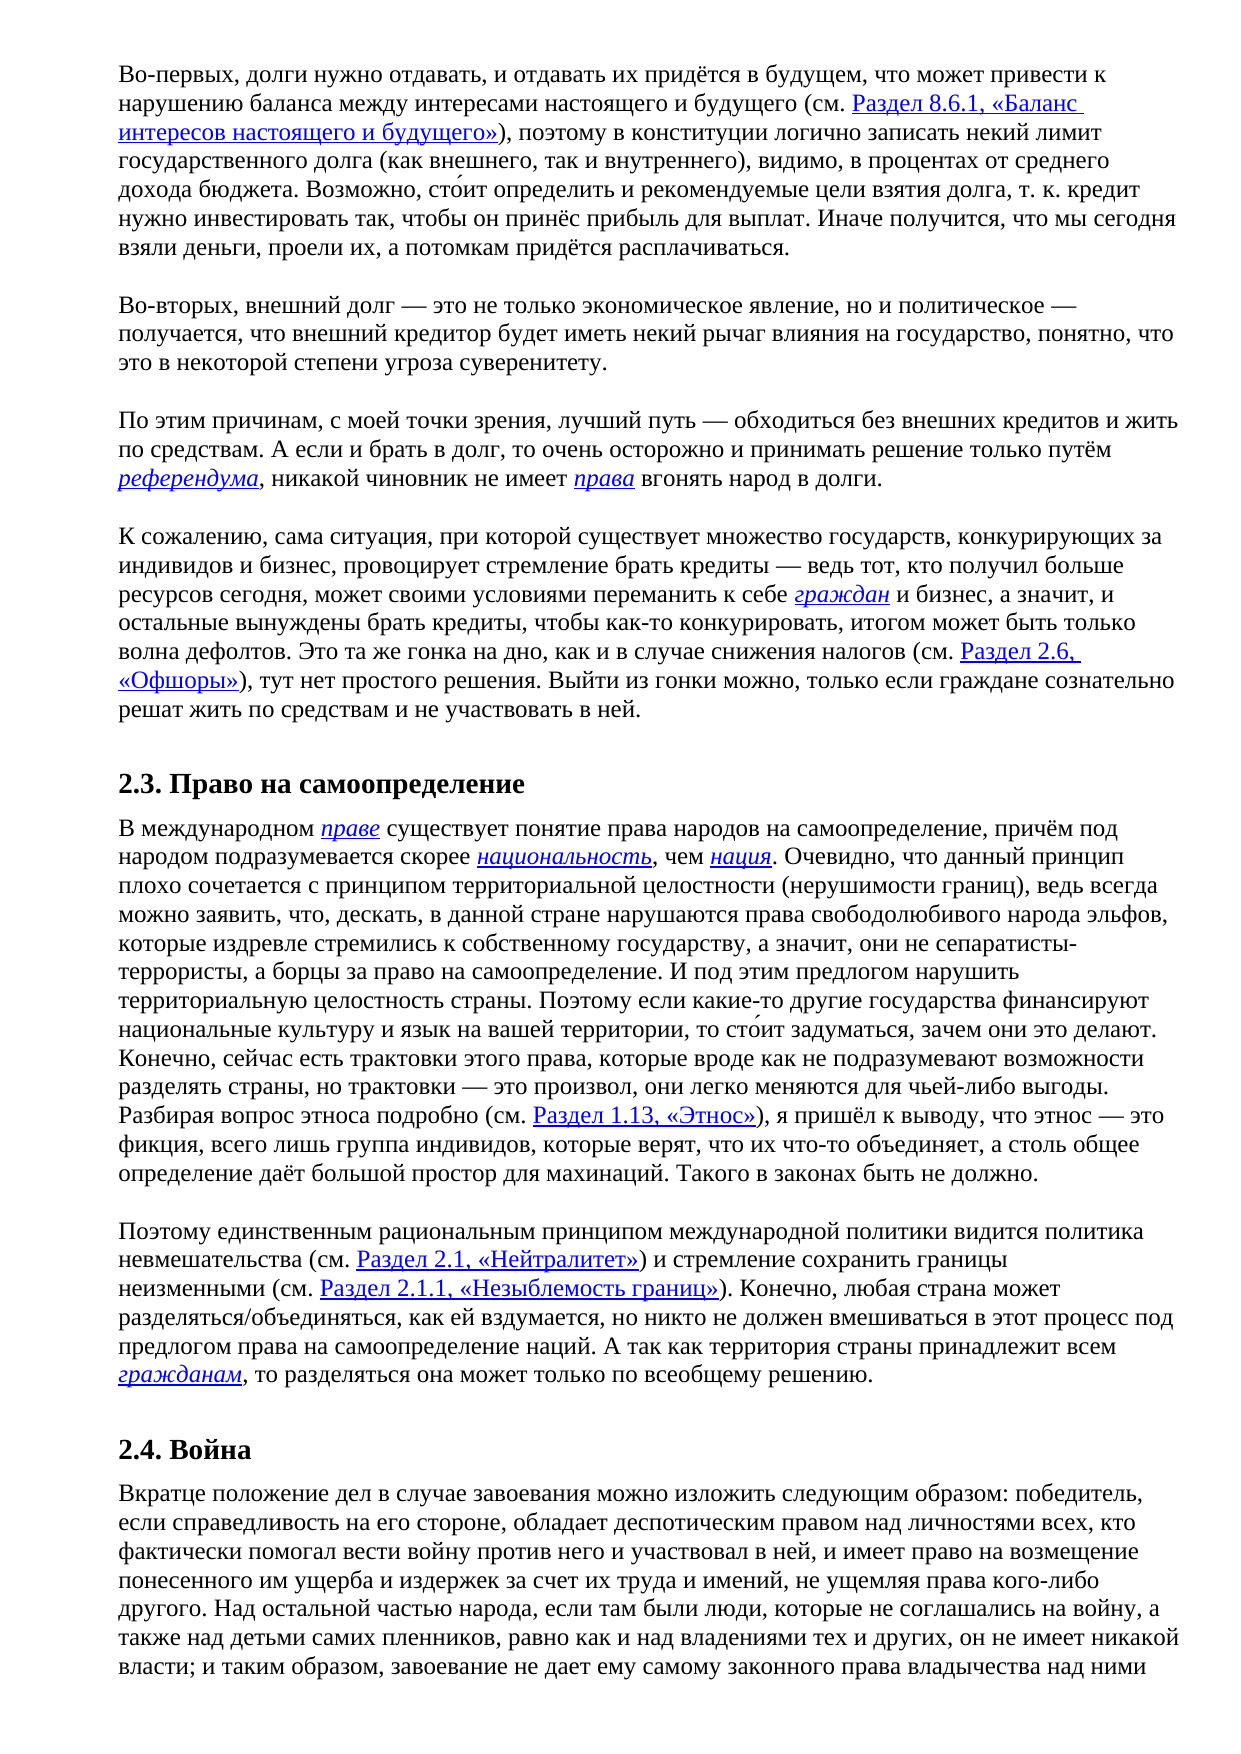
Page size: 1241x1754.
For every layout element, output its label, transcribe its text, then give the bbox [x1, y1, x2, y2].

text К сожалению, сама ситуация, при которой существует множество государств, конкурирующих за индивидов и бизнес, провоцирует стремление брать кредиты — ведь тот, кто получил больше ресурсов сегодня, может своими условиями переманить к себе граждан и бизнес, а значит, и остальные вынуждены брать кредиты, чтобы как-то конкурировать, итогом может быть только волна дефолтов. Это та же гонка на дно, как и в случае снижения налогов (см. Раздел 2.6, «Офшоры»), тут нет простого решения. Выйти из гонки можно, только если граждане сознательно решат жить по средствам и не участвовать в ней. [118, 521, 1181, 722]
text Поэтому единственным рациональным принципом международной политики видится политика невмешательства (см. Раздел 2.1, «Нейтралитет») и стремление сохранить границы неизменными (см. Раздел 2.1.1, «Незыблемость границ»). Конечно, любая страна может разделяться/объединяться, как ей вздумается, но никто не должен вмешиваться в этот процесс под предлогом права на самоопределение наций. А так как территория страны принадлежит всем гражданам, то разделяться она может только по всеобщему решению. [118, 1216, 1181, 1388]
subtitle 2.4. Война [118, 1432, 1181, 1466]
text В международном праве существует понятие права народов на самоопределение, причём под народом подразумевается скорее национальность, чем нация. Очевидно, что данный принцип плохо сочетается с принципом территориальной целостности (нерушимости границ), ведь всегда можно заявить, что, дескать, в данной стране нарушаются права свободолюбивого народа эльфов, которые издревле стремились к собственному государству, а значит, они не сепаратисты-террористы, а борцы за право на самоопределение. И под этим предлогом нарушить территориальную целостность страны. Поэтому если какие-то другие государства финансируют национальные культуру и язык на вашей территории, то сто́ит задуматься, зачем они это делают. Конечно, сейчас есть трактовки этого права, которые вроде как не подразумевают возможности разделять страны, но трактовки — это произвол, они легко меняются для чьей-либо выгоды. Разбирая вопрос этноса подробно (см. Раздел 1.13, «Этнос»), я пришёл к выводу, что этнос — это фикция, всего лишь группа индивидов, которые верят, что их что-то объединяет, а столь общее определение даёт большой простор для махинаций. Такого в законах быть не должно. [118, 813, 1181, 1186]
text Во-первых, долги нужно отдавать, и отдавать их придётся в будущем, что может привести к нарушению баланса между интересами настоящего и будущего (см. Раздел 8.6.1, «Баланс интересов настоящего и будущего»), поэтому в конституции логично записать некий лимит государственного долга (как внешнего, так и внутреннего), видимо, в процентах от среднего дохода бюджета. Возможно, сто́ит определить и рекомендуемые цели взятия долга, т. к. кредит нужно инвестировать так, чтобы он принёс прибыль для выплат. Иначе получится, что мы сегодня взяли деньги, проели их, а потомкам придётся расплачиваться. [118, 59, 1181, 260]
text Во-вторых, внешний долг — это не только экономическое явление, но и политическое — получается, что внешний кредитор будет иметь некий рычаг влияния на государство, понятно, что это в некоторой степени угроза суверенитету. [118, 290, 1181, 376]
text Вкратце положение дел в случае завоевания можно изложить следующим образом: победитель, если справедливость на его стороне, обладает деспотическим правом над личностями всех, кто фактически помогал вести войну против него и участвовал в ней, и имеет право на возмещение понесенного им ущерба и издержек за счет их труда и имений, не ущемляя права кого-либо другого. Над остальной частью народа, если там были люди, которые не соглашались на войну, а также над детьми самих пленников, равно как и над владениями тех и других, он не имеет никакой власти; и таким образом, завоевание не дает ему самому законного права владычества над ними [118, 1478, 1181, 1680]
text По этим причинам, с моей точки зрения, лучший путь — обходиться без внешних кредитов и жить по средствам. А если и брать в долг, то очень осторожно и принимать решение только путём референдума, никакой чиновник не имеет права вгонять народ в долги. [118, 406, 1181, 492]
subtitle 2.3. Право на самоопределение [118, 767, 1181, 800]
